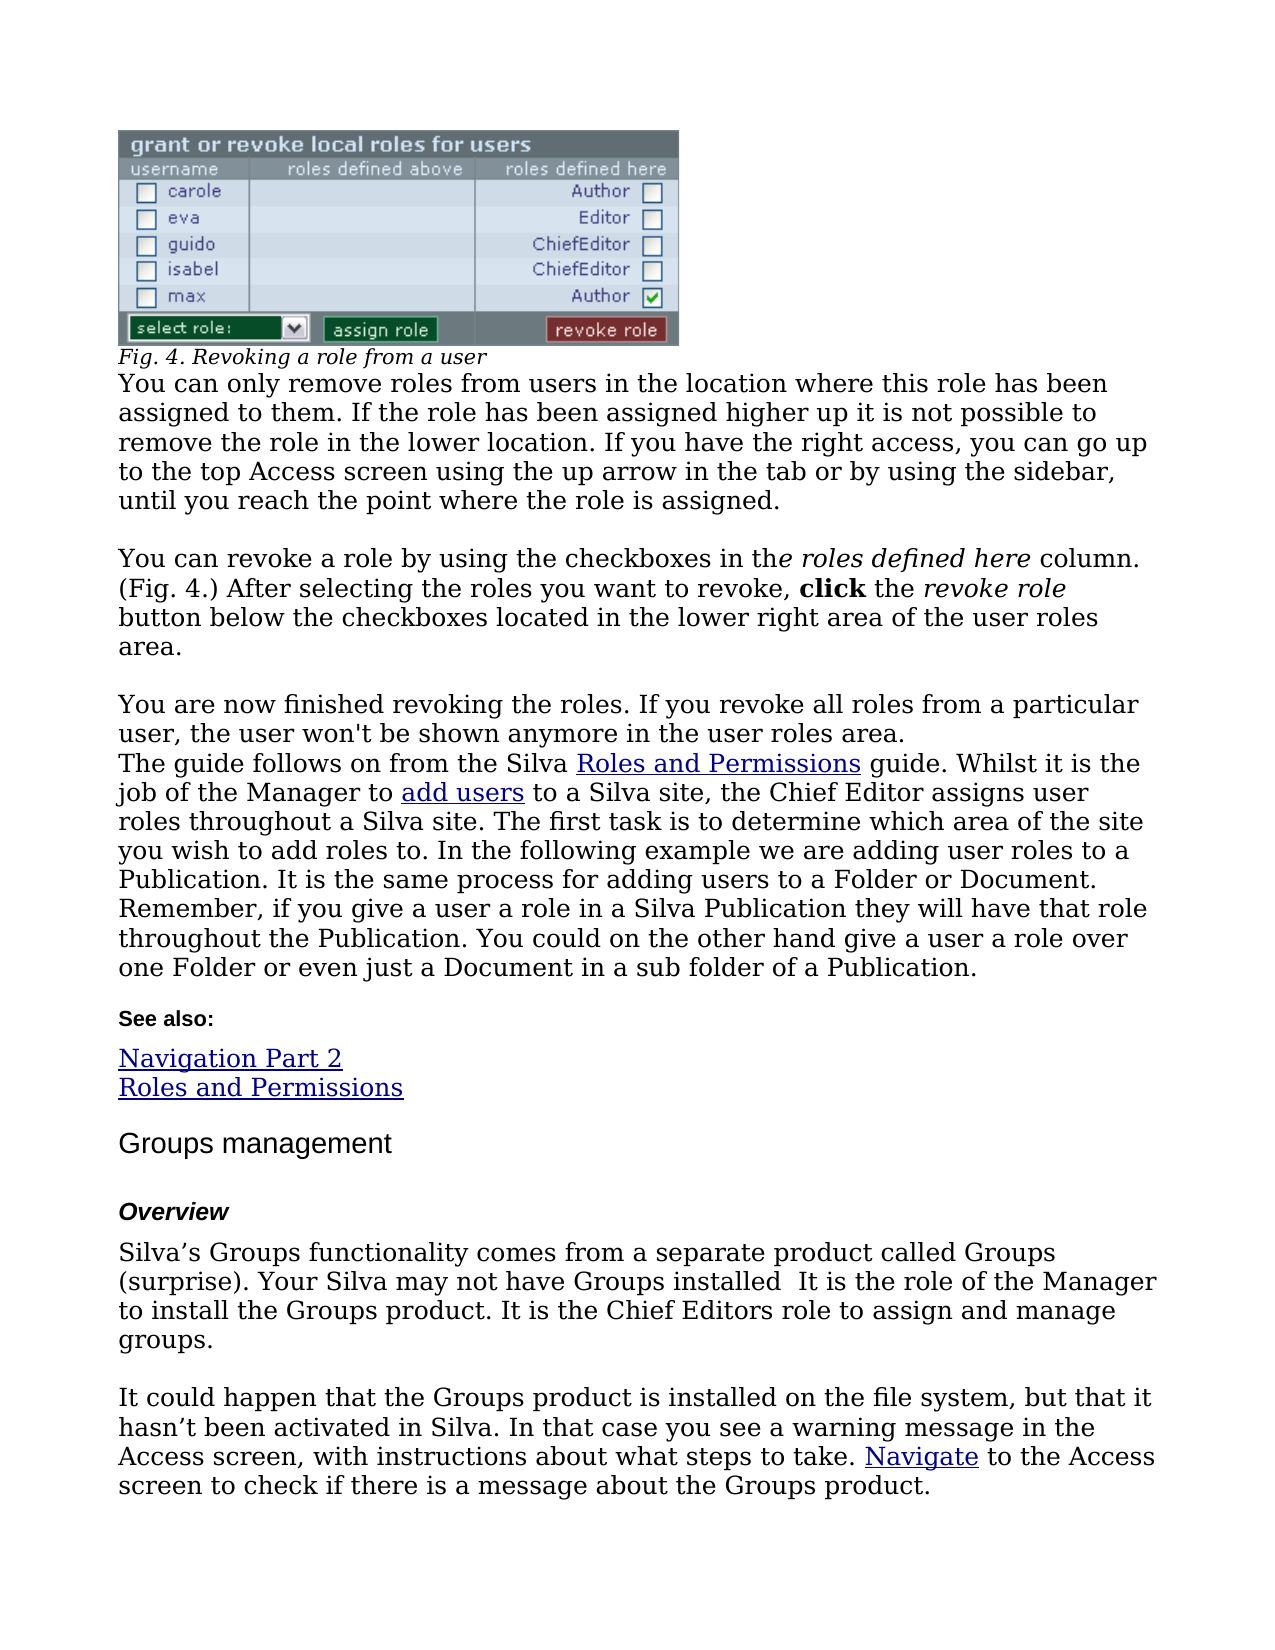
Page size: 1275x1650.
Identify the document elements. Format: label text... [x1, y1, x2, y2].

subtitle Groups management [118, 1127, 1157, 1160]
picture [118, 130, 680, 346]
subtitle See also: [118, 1007, 1157, 1032]
text You can revoke a role by using the checkboxes in the roles defined here column. (Fig. 4.) After selecting the roles you want to revoke, click the revoke role button below the checkboxes located in the lower right area of the user roles area. [118, 544, 1157, 690]
subtitle Overview [118, 1197, 1157, 1225]
text You can only remove roles from users in the location where this role has been assigned to them. If the role has been assigned higher up it is not possible to remove the role in the lower location. If you have the right access, you can go up to the top Access screen using the up arrow in the tab or by using the sidebar, until you reach the point where the role is assigned. [118, 369, 1157, 544]
text Navigation Part 2 Roles and Permissions [118, 1044, 1157, 1102]
text Silva’s Groups functionality comes from a separate product called Groups (surprise). Your Silva may not have Groups installed It is the role of the Manager to install the Groups product. It is the Chief Editors role to assign and manage groups. [118, 1238, 1157, 1383]
text You are now finished revoking the roles. If you revoke all roles from a particular user, the user won't be shown anymore in the user roles area. [118, 690, 1157, 749]
text The guide follows on from the Silva Roles and Permissions guide. Whilst it is the job of the Manager to add users to a Silva site, the Chief Editor assigns user roles throughout a Silva site. The first task is to determine which area of the site you wish to add roles to. In the following example we are adding user roles to a Publication. It is the same process for adding users to a Folder or Document. Remember, if you give a user a role in a Silva Publication they will have that role throughout the Publication. You could on the other hand give a user a role over one Folder or even just a Document in a sub folder of a Publication. [118, 749, 1157, 982]
text It could happen that the Groups product is installed on the file system, but that it hasn’t been activated in Silva. In that case you see a warning message in the Access screen, with instructions about what steps to take. Navigate to the Access screen to check if there is a message about the Groups product. [118, 1383, 1157, 1529]
text Fig. 4. Revoking a role from a user [118, 346, 679, 369]
